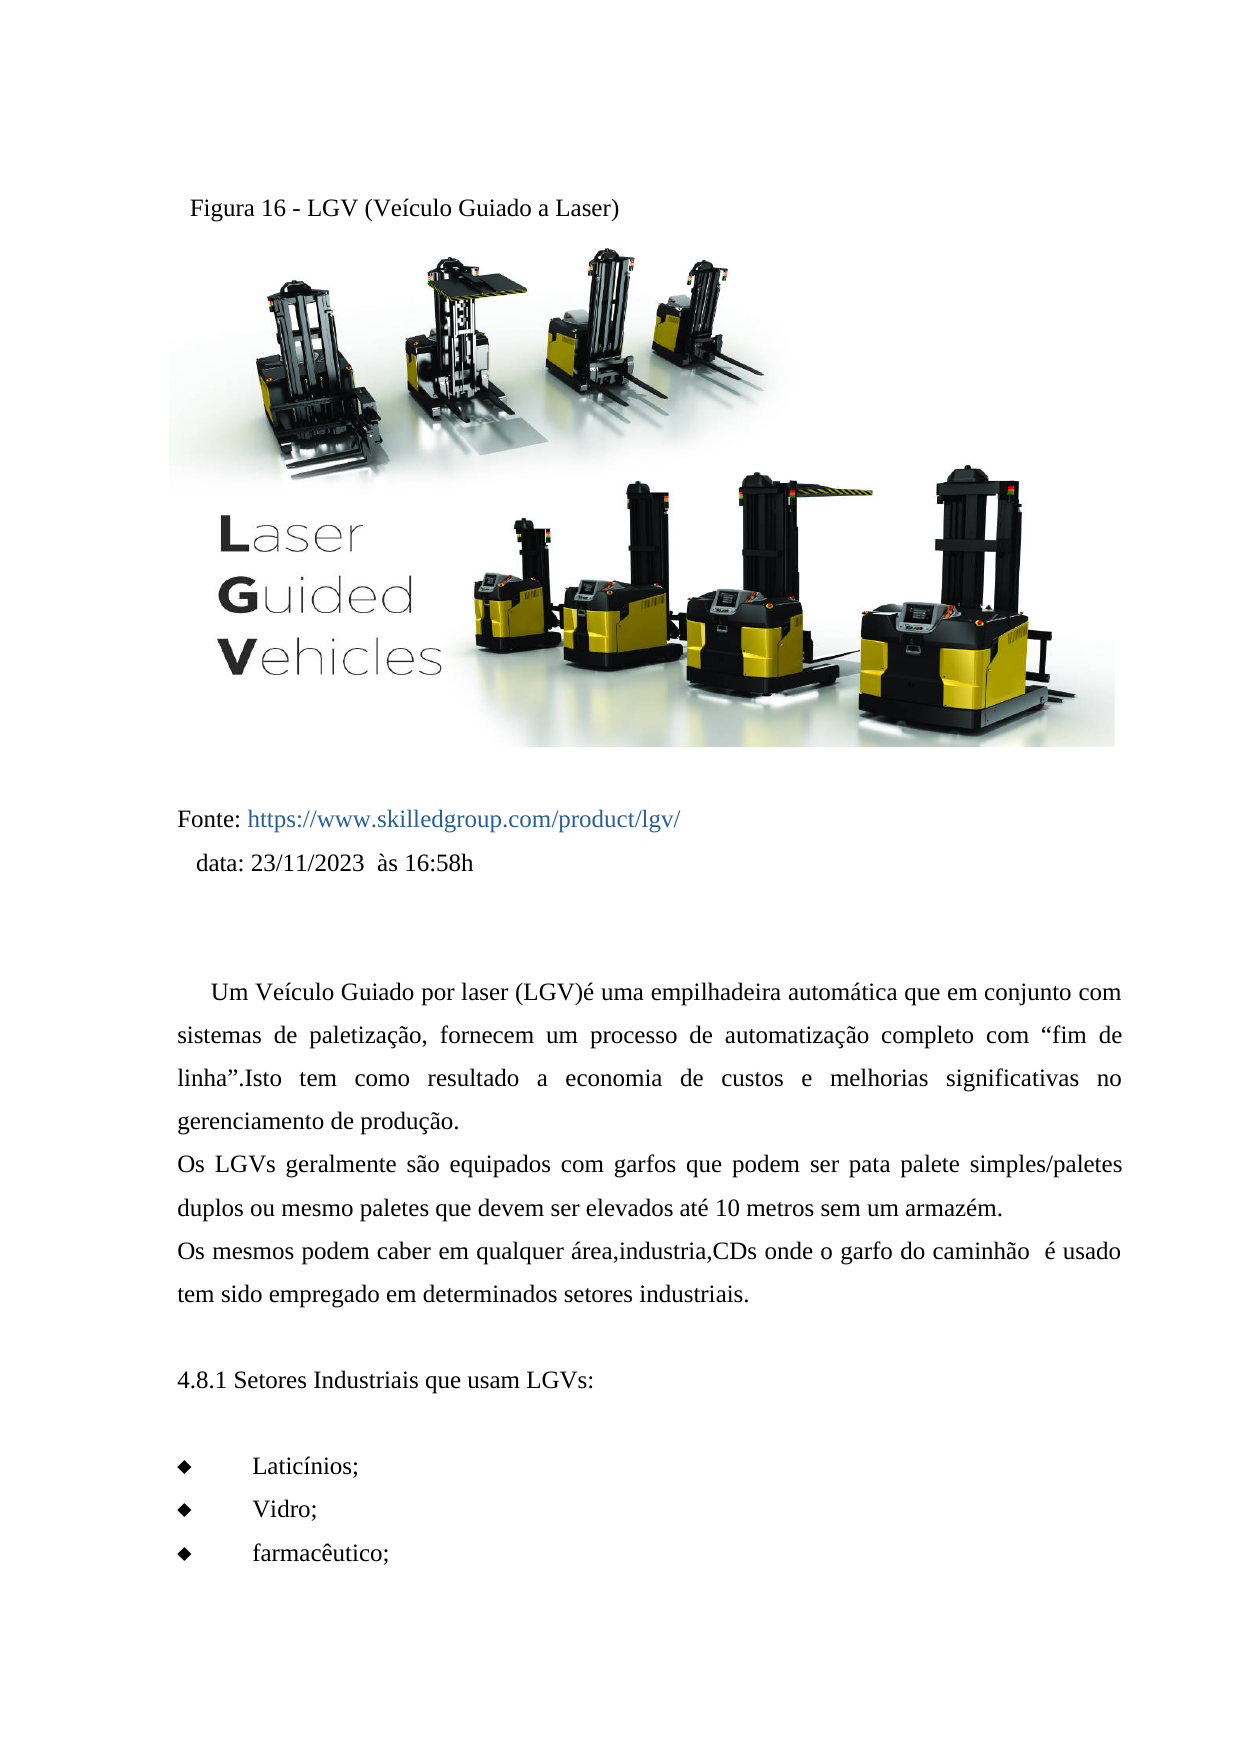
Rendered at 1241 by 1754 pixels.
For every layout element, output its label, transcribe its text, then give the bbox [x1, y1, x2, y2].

text Figura 16 - LGV (Veículo Guiado a Laser) [177, 193, 1123, 222]
text Um Veículo Guiado por laser (LGV)é uma empilhadeira automática que em conjunto com sistemas de paletização, fornecem um processo de automatização completo com “fim de linha”.Isto tem como resultado a economia de custos e melhorias significativas no gerenciamento de produção. [177, 977, 1123, 1135]
text 4.8.1 Setores Industriais que usam LGVs: [177, 1365, 1123, 1394]
list Laticínios; [177, 1451, 1123, 1480]
list farmacêutico; [177, 1538, 1123, 1566]
picture [169, 223, 1115, 747]
text Os mesmos podem caber em qualquer área,industria,CDs onde o garfo do caminhão é usado tem sido empregado em determinados setores industriais. [177, 1236, 1123, 1308]
text Fonte: https://www.skilledgroup.com/product/lgv/ [177, 804, 1123, 833]
list Vidro; [177, 1494, 1123, 1523]
text Os LGVs geralmente são equipados com garfos que podem ser pata palete simples/paletes duplos ou mesmo paletes que devem ser elevados até 10 metros sem um armazém. [177, 1149, 1123, 1221]
text data: 23/11/2023 às 16:58h [177, 848, 1123, 876]
